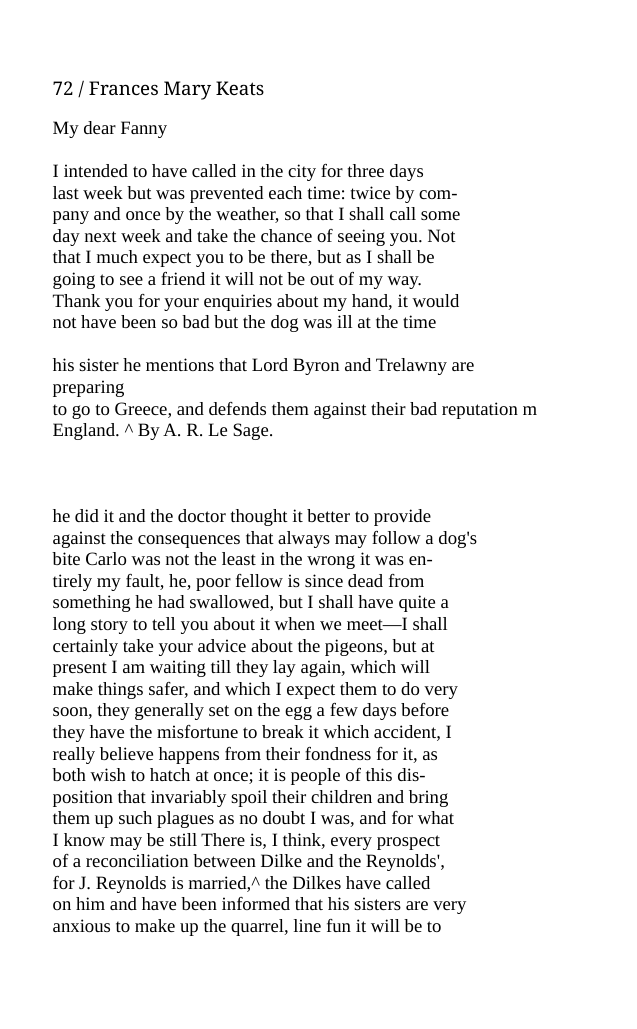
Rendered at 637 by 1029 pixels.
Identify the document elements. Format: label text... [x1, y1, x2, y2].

text really believe happens from their fondness for it, as [52, 742, 538, 764]
text on him and have been informed that his sisters are very [52, 893, 538, 915]
text I know may be still There is, I think, every prospect [52, 829, 538, 850]
text pany and once by the weather, so that I shall call some [52, 203, 538, 225]
text them up such plagues as no doubt I was, and for what [52, 807, 538, 829]
text going to see a friend it will not be out of my way. [52, 268, 538, 289]
text both wish to hatch at once; it is people of this dis- [52, 764, 538, 786]
text that I much expect you to be there, but as I shall be [52, 246, 538, 268]
text against the consequences that always may follow a dog's [52, 527, 538, 548]
text position that invariably spoil their children and bring [52, 786, 538, 807]
text of a reconciliation between Dilke and the Reynolds', [52, 850, 538, 872]
text his sister he mentions that Lord Byron and Trelawny are preparing [52, 354, 538, 397]
text certainly take your advice about the pigeons, but at [52, 634, 538, 656]
text day next week and take the chance of seeing you. Not [52, 225, 538, 246]
text he did it and the doctor thought it better to provide [52, 505, 538, 527]
text present I am waiting till they lay again, which will [52, 656, 538, 678]
text they have the misfortune to break it which accident, I [52, 721, 538, 742]
text England. ^ By A. R. Le Sage. [52, 419, 538, 441]
text tirely my fault, he, poor fellow is since dead from [52, 570, 538, 591]
text bite Carlo was not the least in the wrong it was en- [52, 548, 538, 570]
text to go to Greece, and defends them against their bad reputation m [52, 397, 538, 419]
text something he had swallowed, but I shall have quite a [52, 591, 538, 613]
text I intended to have called in the city for three days [52, 160, 538, 182]
text long story to tell you about it when we meet—I shall [52, 613, 538, 634]
text last week but was prevented each time: twice by com- [52, 182, 538, 203]
text not have been so bad but the dog was ill at the time [52, 311, 538, 333]
text My dear Fanny [52, 117, 538, 139]
text Thank you for your enquiries about my hand, it would [52, 289, 538, 311]
text make things safer, and which I expect them to do very [52, 678, 538, 699]
text for J. Reynolds is married,^ the Dilkes have called [52, 872, 538, 893]
text soon, they generally set on the egg a few days before [52, 699, 538, 721]
text anxious to make up the quarrel, line fun it will be to [52, 915, 538, 936]
